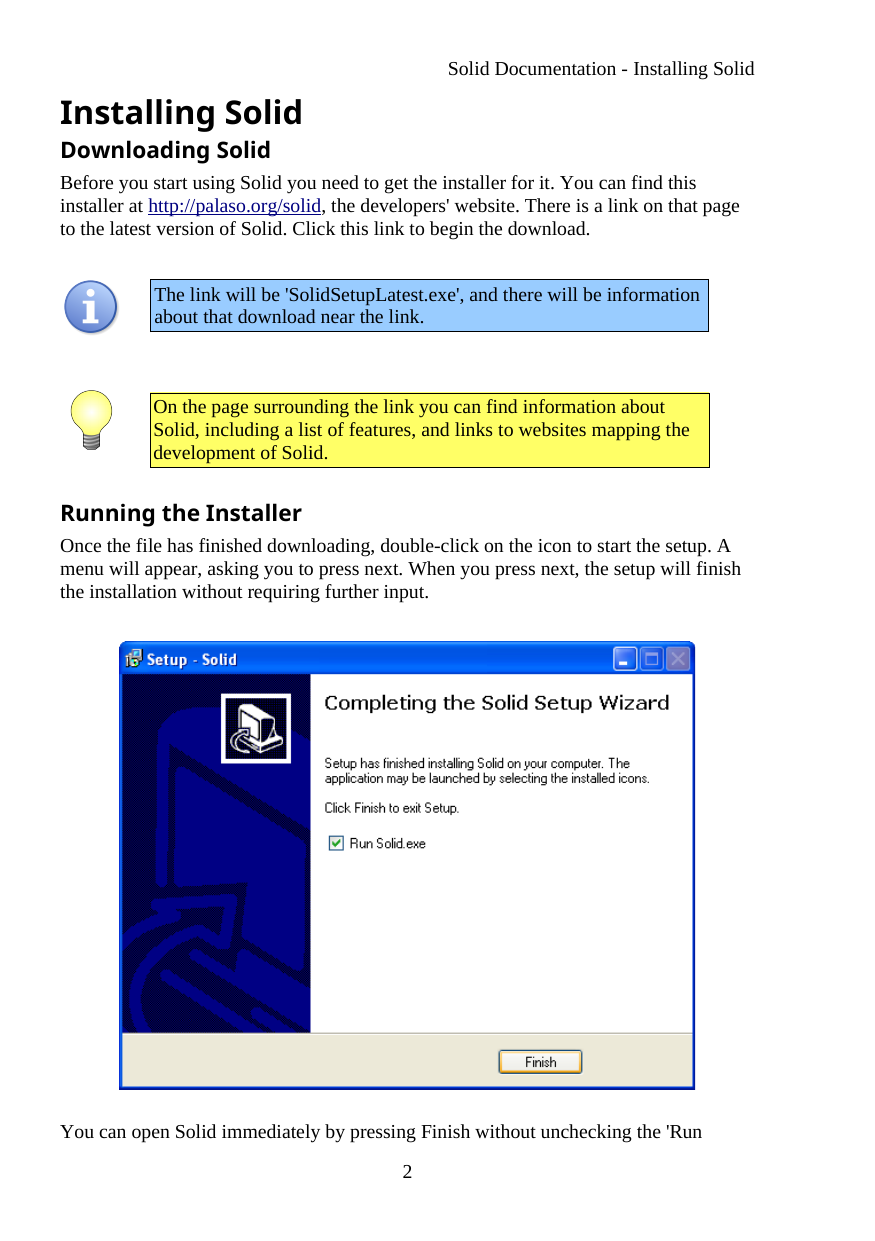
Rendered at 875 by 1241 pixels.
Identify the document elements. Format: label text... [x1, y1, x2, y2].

picture [60, 389, 121, 450]
text On the page surrounding the link you can find information about Solid, including a list of features, and links to websites mapping the development of Solid. [151, 394, 709, 467]
text Once the file has finished downloading, double-click on the icon to start the setup. A menu will appear, asking you to press next. When you press next, the setup will finish the installation without requiring further input. [60, 534, 754, 602]
subtitle Downloading Solid [60, 134, 754, 165]
picture [119, 641, 696, 1090]
picture [60, 276, 121, 337]
text Before you start using Solid you need to get the installer for it. You can find this installer at http://palaso.org/solid, the developers' website. There is a link on that page to the latest version of Solid. Click this link to begin the download. [60, 171, 754, 240]
subtitle Running the Installer [60, 497, 754, 528]
text You can open Solid immediately by pressing Finish without unchecking the 'Run [60, 611, 754, 1143]
text The link will be 'SolidSetupLatest.exe', and there will be information about that download near the link. [151, 280, 708, 331]
subtitle Installing Solid [60, 90, 754, 134]
